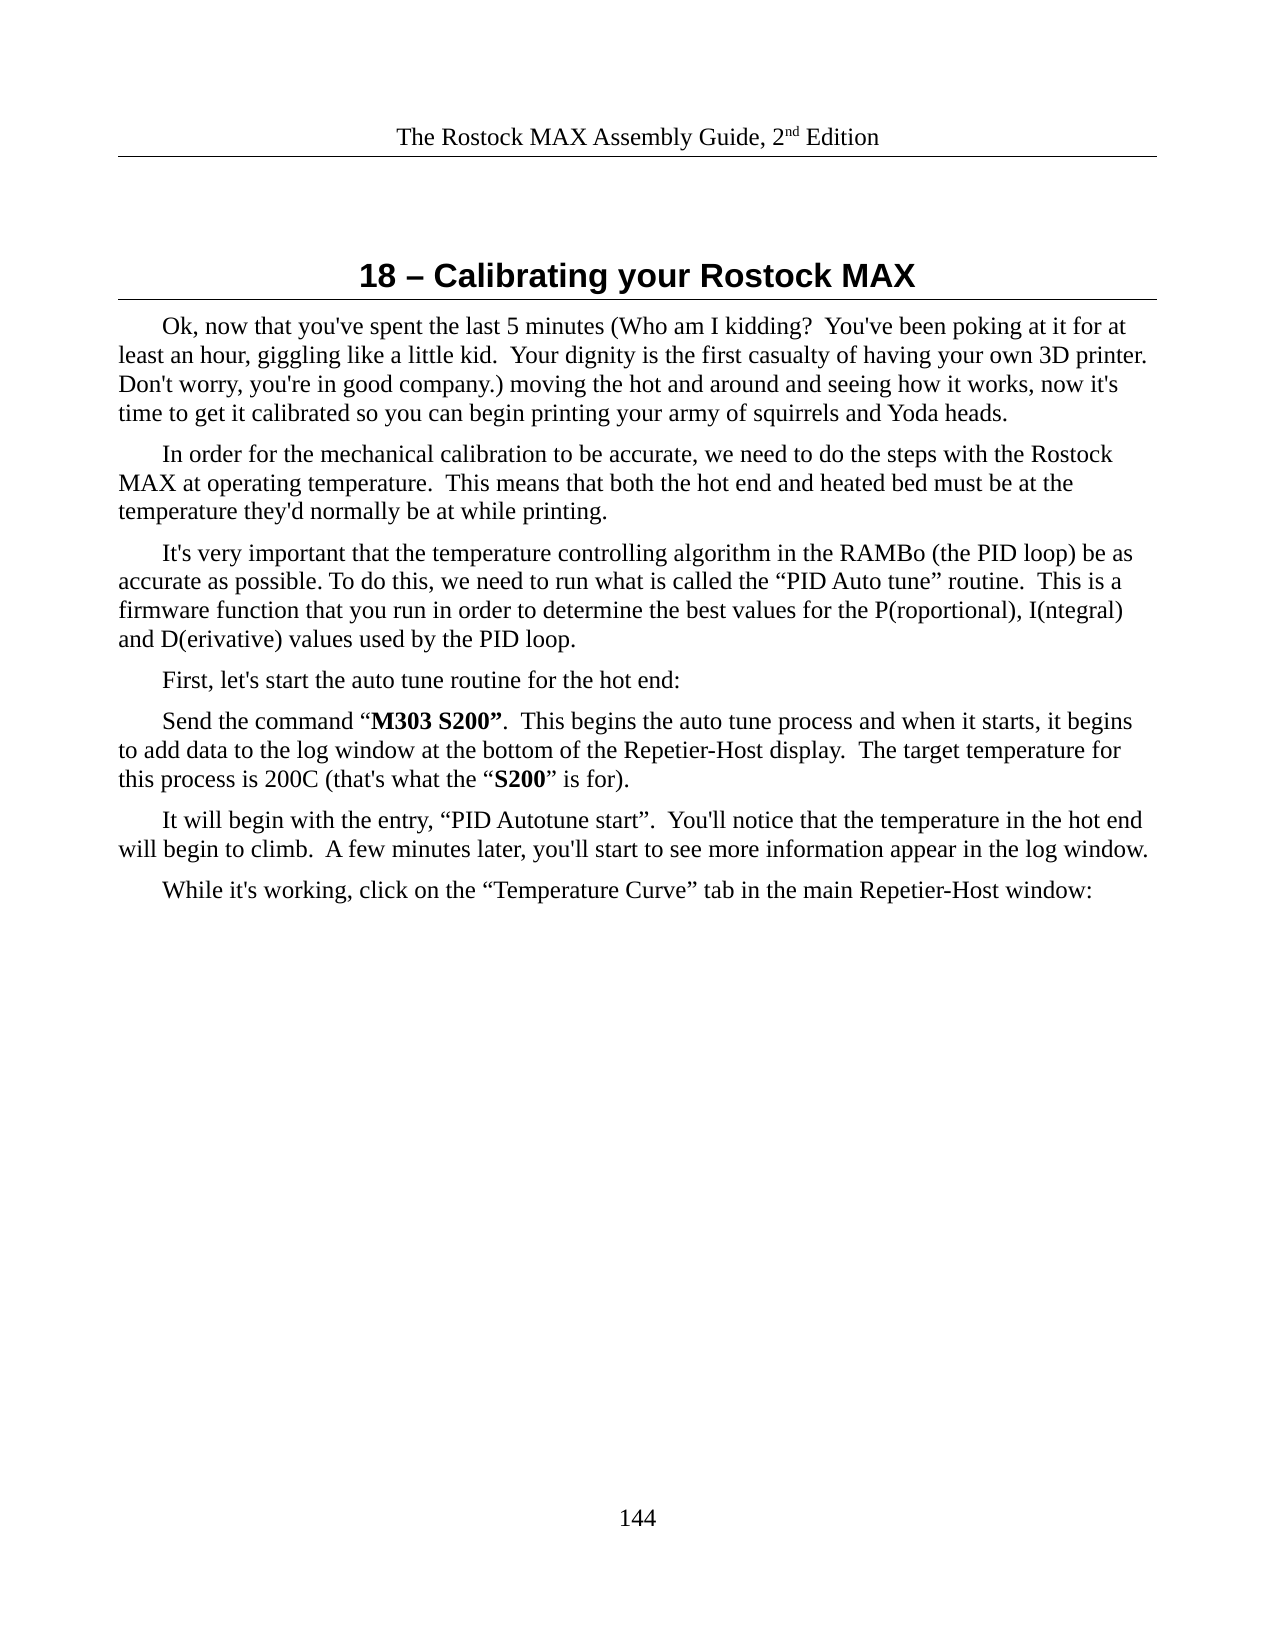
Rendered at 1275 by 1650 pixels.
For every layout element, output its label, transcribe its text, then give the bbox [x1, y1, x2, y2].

text Ok, now that you've spent the last 5 minutes (Who am I kidding? You've been poking at it for at least an hour, giggling like a little kid. Your dignity is the first casualty of having your own 3D printer. Don't worry, you're in good company.) moving the hot and around and seeing how it works, now it's time to get it calibrated so you can begin printing your army of squirrels and Yoda heads. [118, 311, 1157, 426]
text In order for the mechanical calibration to be accurate, we need to do the steps with the Rostock MAX at operating temperature. This means that both the hot end and heated bed must be at the temperature they'd normally be at while printing. [118, 439, 1157, 525]
text It will begin with the entry, “PID Autotune start”. You'll notice that the temperature in the hot end will begin to climb. A few minutes later, you'll start to see more information appear in the log window. [118, 805, 1157, 863]
text It's very important that the temperature controlling algorithm in the RAMBo (the PID loop) be as accurate as possible. To do this, we need to run what is called the “PID Auto tune” routine. This is a firmware function that you run in order to determine the best values for the P(roportional), I(ntegral) and D(erivative) values used by the PID loop. [118, 538, 1157, 653]
text First, let's start the auto tune routine for the hot end: [118, 665, 1157, 694]
text While it's working, click on the “Temperature Curve” tab in the main Repetier-Host window: [118, 875, 1157, 904]
subtitle 18 – Calibrating your Rostock MAX [118, 251, 1157, 299]
text Send the command “M303 S200”. This begins the auto tune process and when it starts, it begins to add data to the log window at the bottom of the Repetier-Host display. The target temperature for this process is 200C (that's what the “S200” is for). [118, 706, 1157, 793]
